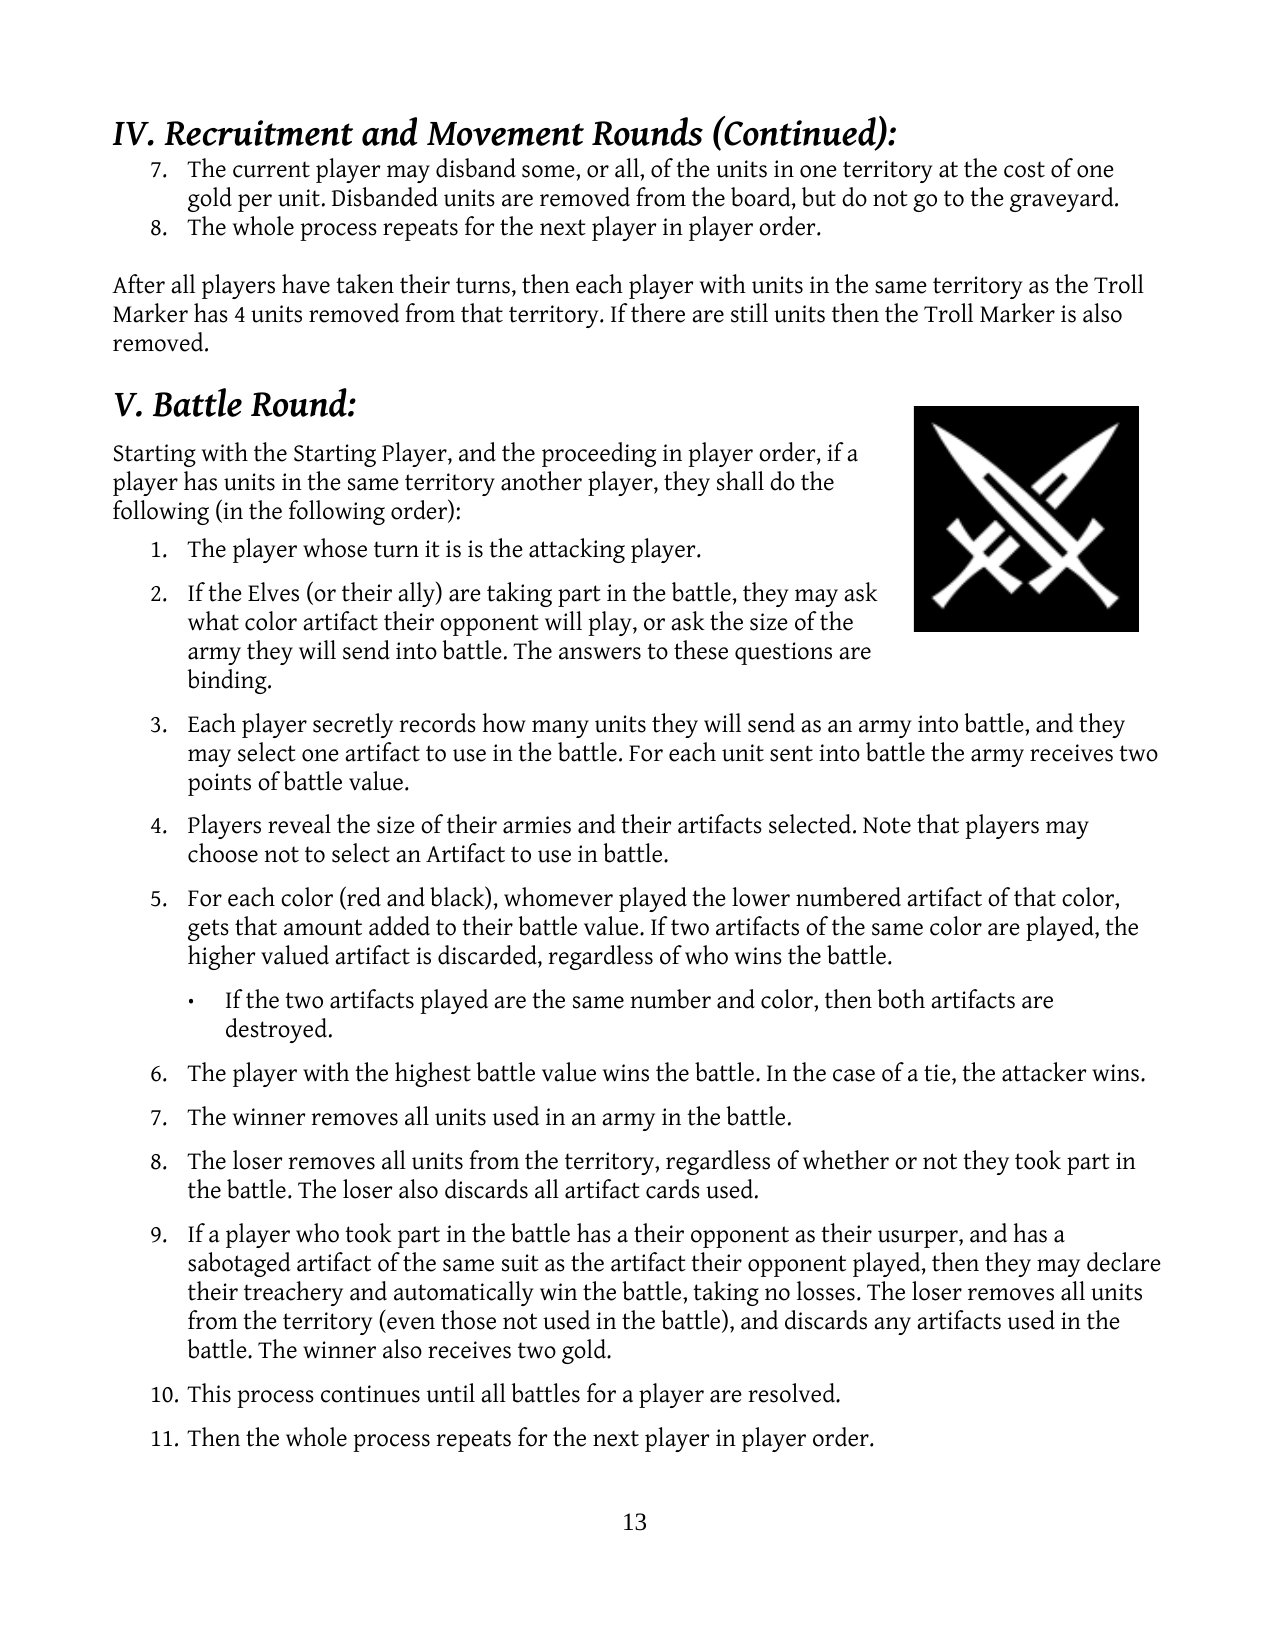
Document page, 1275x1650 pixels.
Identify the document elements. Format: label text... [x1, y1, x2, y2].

list The player with the highest battle value wins the battle. In the case of a tie, the attacker wins. [150, 1060, 1162, 1089]
list After all players have taken their turns, then each player with units in the same territory as the Troll Marker has 4 units removed from that territory. If there are still units then the Troll Marker is also removed. [112, 272, 1162, 359]
list The winner removes all units used in an army in the battle. [150, 1104, 1162, 1133]
list If a player who took part in the battle has a their opponent as their usurper, and has a sabotaged artifact of the same suit as the artifact their opponent played, then they may declare their treachery and automatically win the battle, taking no losses. The loser removes all units from the territory (even those not used in the battle), and discards any artifacts used in the battle. The winner also receives two gold. [150, 1221, 1162, 1365]
picture [913, 406, 1139, 632]
list The loser removes all units from the territory, regardless of whether or not they took part in the battle. The loser also discards all artifact cards used. [150, 1148, 1162, 1206]
subtitle IV. Recruitment and Movement Rounds (Continued): [112, 112, 1162, 156]
list The player whose turn it is is the attacking player. [150, 535, 913, 564]
list If the Elves (or their ally) are taking part in the battle, they may ask what color artifact their opponent will play, or ask the size of the army they will send into battle. The answers to these questions are binding. [150, 579, 1162, 695]
list Then the whole process repeats for the next player in player order. [150, 1424, 1162, 1453]
list This process continues until all battles for a player are resolved. [150, 1380, 1162, 1409]
text Starting with the Starting Player, and the proceeding in player order, if a player has units in the same territory another player, they shall do the following (in the following order): [112, 439, 913, 526]
list The current player may disband some, or all, of the units in one territory at the cost of one gold per unit. Disbanded units are removed from the board, but do not go to the graveyard. [150, 156, 1162, 214]
list Players reveal the size of their armies and their artifacts selected. Note that players may choose not to select an Artifact to use in battle. [150, 812, 1162, 870]
list For each color (red and black), whomever played the lower numbered artifact of that color, gets that amount added to their battle value. If two artifacts of the same color are played, the higher valued artifact is discarded, regardless of who wins the battle. [150, 885, 1162, 972]
subtitle V. Battle Round: [112, 384, 1162, 427]
list If the two artifacts played are the same number and color, then both artifacts are destroyed. [187, 987, 1162, 1045]
list The whole process repeats for the next player in player order. [150, 214, 1162, 243]
list Each player secretly records how many units they will send as an army into battle, and they may select one artifact to use in the battle. For each unit sent into battle the army receives two points of battle value. [150, 710, 1162, 797]
